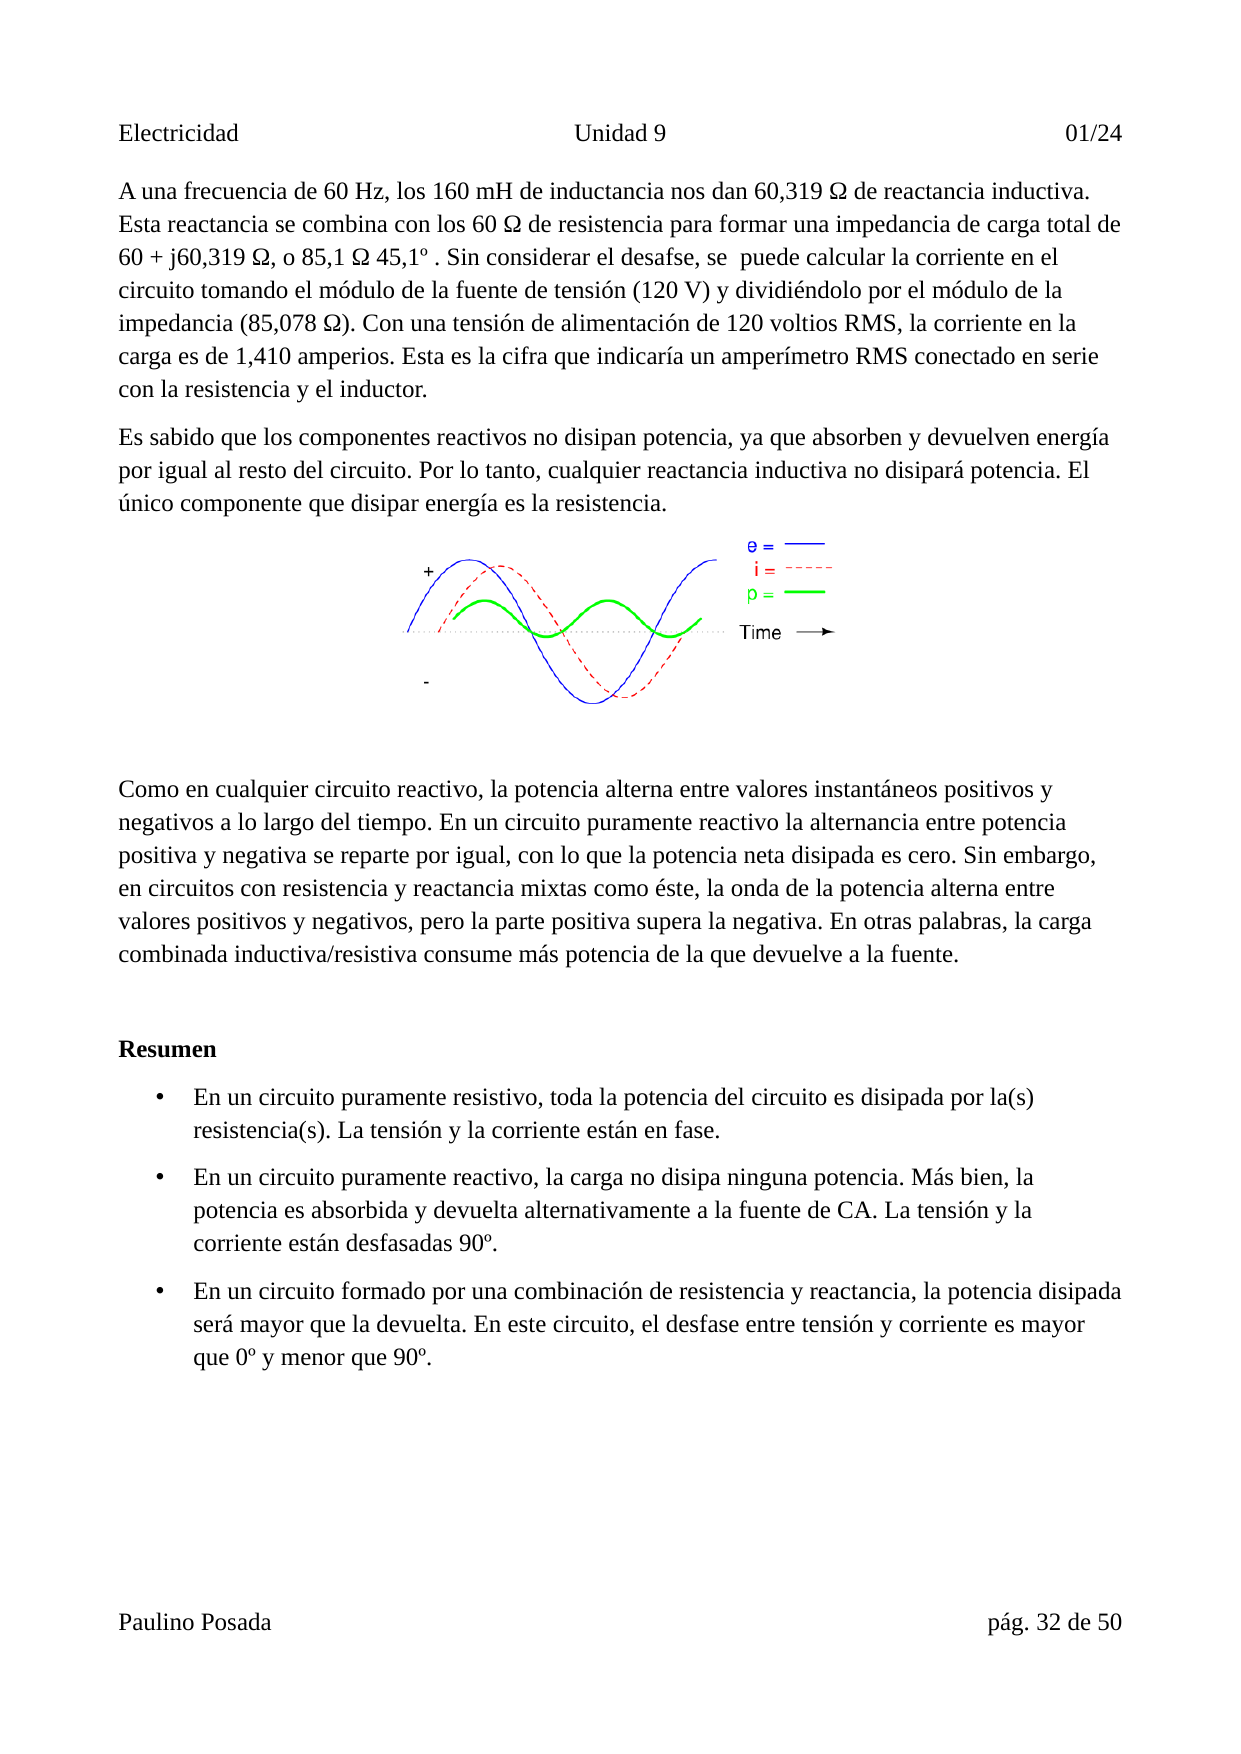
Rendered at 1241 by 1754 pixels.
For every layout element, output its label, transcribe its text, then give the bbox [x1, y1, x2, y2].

text Es sabido que los componentes reactivos no disipan potencia, ya que absorben y devuelven energía por igual al resto del circuito. Por lo tanto, cualquier reactancia inductiva no disipará potencia. El único componente que disipar energía es la resistencia. [118, 422, 1122, 517]
list En un circuito puramente resistivo, toda la potencia del circuito es disipada por la(s) resistencia(s). La tensión y la corriente están en fase. [156, 1082, 1122, 1143]
text Como en cualquier circuito reactivo, la potencia alterna entre valores instantáneos positivos y negativos a lo largo del tiempo. En un circuito puramente reactivo la alternancia entre potencia positiva y negativa se reparte por igual, con lo que la potencia neta disipada es cero. Sin embargo, en circuitos con resistencia y reactancia mixtas como éste, la onda de la potencia alterna entre valores positivos y negativos, pero la parte positiva supera la negativa. En otras palabras, la carga combinada inductiva/resistiva consume más potencia de la que devuelve a la fuente. [118, 774, 1122, 968]
list En un circuito puramente reactivo, la carga no disipa ninguna potencia. Más bien, la potencia es absorbida y devuelta alternativamente a la fuente de CA. La tensión y la corriente están desfasadas 90º. [156, 1162, 1122, 1257]
text Resumen [118, 1034, 1122, 1063]
list En un circuito formado por una combinación de resistencia y reactancia, la potencia disipada será mayor que la devuelta. En este circuito, el desfase entre tensión y corriente es mayor que 0º y menor que 90º. [156, 1276, 1122, 1371]
picture [399, 535, 841, 717]
text A una frecuencia de 60 Hz, los 160 mH de inductancia nos dan 60,319 Ω de reactancia inductiva. Esta reactancia se combina con los 60 Ω de resistencia para formar una impedancia de carga total de 60 + j60,319 Ω, o 85,1 Ω 45,1º . Sin considerar el desafse, se puede calcular la corriente en el circuito tomando el módulo de la fuente de tensión (120 V) y dividiéndolo por el módulo de la impedancia (85,078 Ω). Con una tensión de alimentación de 120 voltios RMS, la corriente en la carga es de 1,410 amperios. Esta es la cifra que indicaría un amperímetro RMS conectado en serie con la resistencia y el inductor. [118, 176, 1122, 403]
